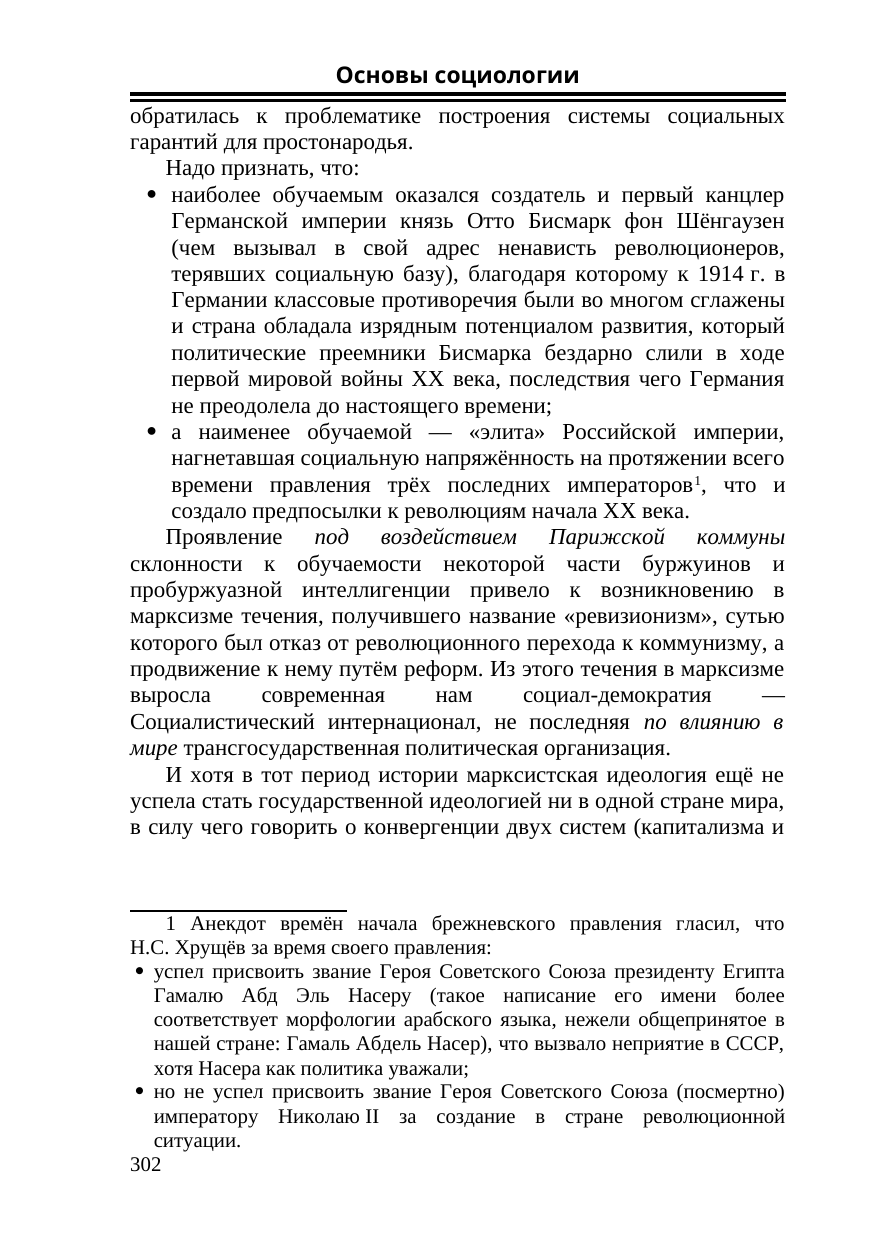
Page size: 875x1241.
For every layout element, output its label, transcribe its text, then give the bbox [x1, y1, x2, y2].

list наиболее обучаемым оказался создатель и первый канцлер Германской империи князь Отто Бисмарк фон Шёнгаузен (чем вызывал в свой адрес ненависть революционеров, терявших социальную базу), благодаря которому к 1914 г. в Германии классовые противоречия были во многом сглажены и страна обладала изрядным потенциалом развития, который политические преемники Бисмарка бездарно слили в ходе первой мировой войны ХХ века, последствия чего Германия не преодолела до настоящего времени; [148, 181, 786, 418]
text обратилась к проблематике построения системы социальных гарантий для простонародья. [130, 102, 786, 154]
list но не успел присвоить звание Героя Советского Союза (посмертно) императору Николаю II за создание в стране революционной ситуации. [136, 1079, 786, 1152]
list успел присвоить звание Героя Советского Союза президенту Египта Гамалю Абд Эль Насеру (такое написание его имени более соответствует морфологии арабского языка, нежели общепринятое в нашей стране: Гамаль Абдель Насер), что вызвало неприятие в СССР, хотя Насера как политика уважали; [136, 959, 786, 1079]
list Анекдот времён начала брежневского правления гласил, что Н.С. Хрущёв за время своего правления: [130, 911, 786, 959]
text И хотя в тот период истории марксистская идеология ещё не успела стать государственной идеологией ни в одной стране мира, в силу чего говорить о конвергенции двух систем (капитализма и [130, 761, 786, 840]
text Надо признать, что: [130, 154, 786, 181]
text Проявление под воздействием Парижской коммуны склонности к обучаемости некоторой части буржуинов и пробуржуазной интеллигенции привело к возникновению в марксизме течения, получившего название «ревизионизм», сутью которого был отказ от революционного перехода к коммунизму, а продвижение к нему путём реформ. Из этого течения в марксизме выросла современная нам социал-демократия — Социалистический интернационал, не последняя по влиянию в мире трансгосударственная политическая организация. [130, 523, 786, 761]
list а наименее обучаемой — «элита» Российской империи, нагнетавшая социальную напряжённость на протяжении всего времени правления трёх последних императоров, что и создало предпосылки к революциям начала ХХ века. [148, 418, 786, 523]
